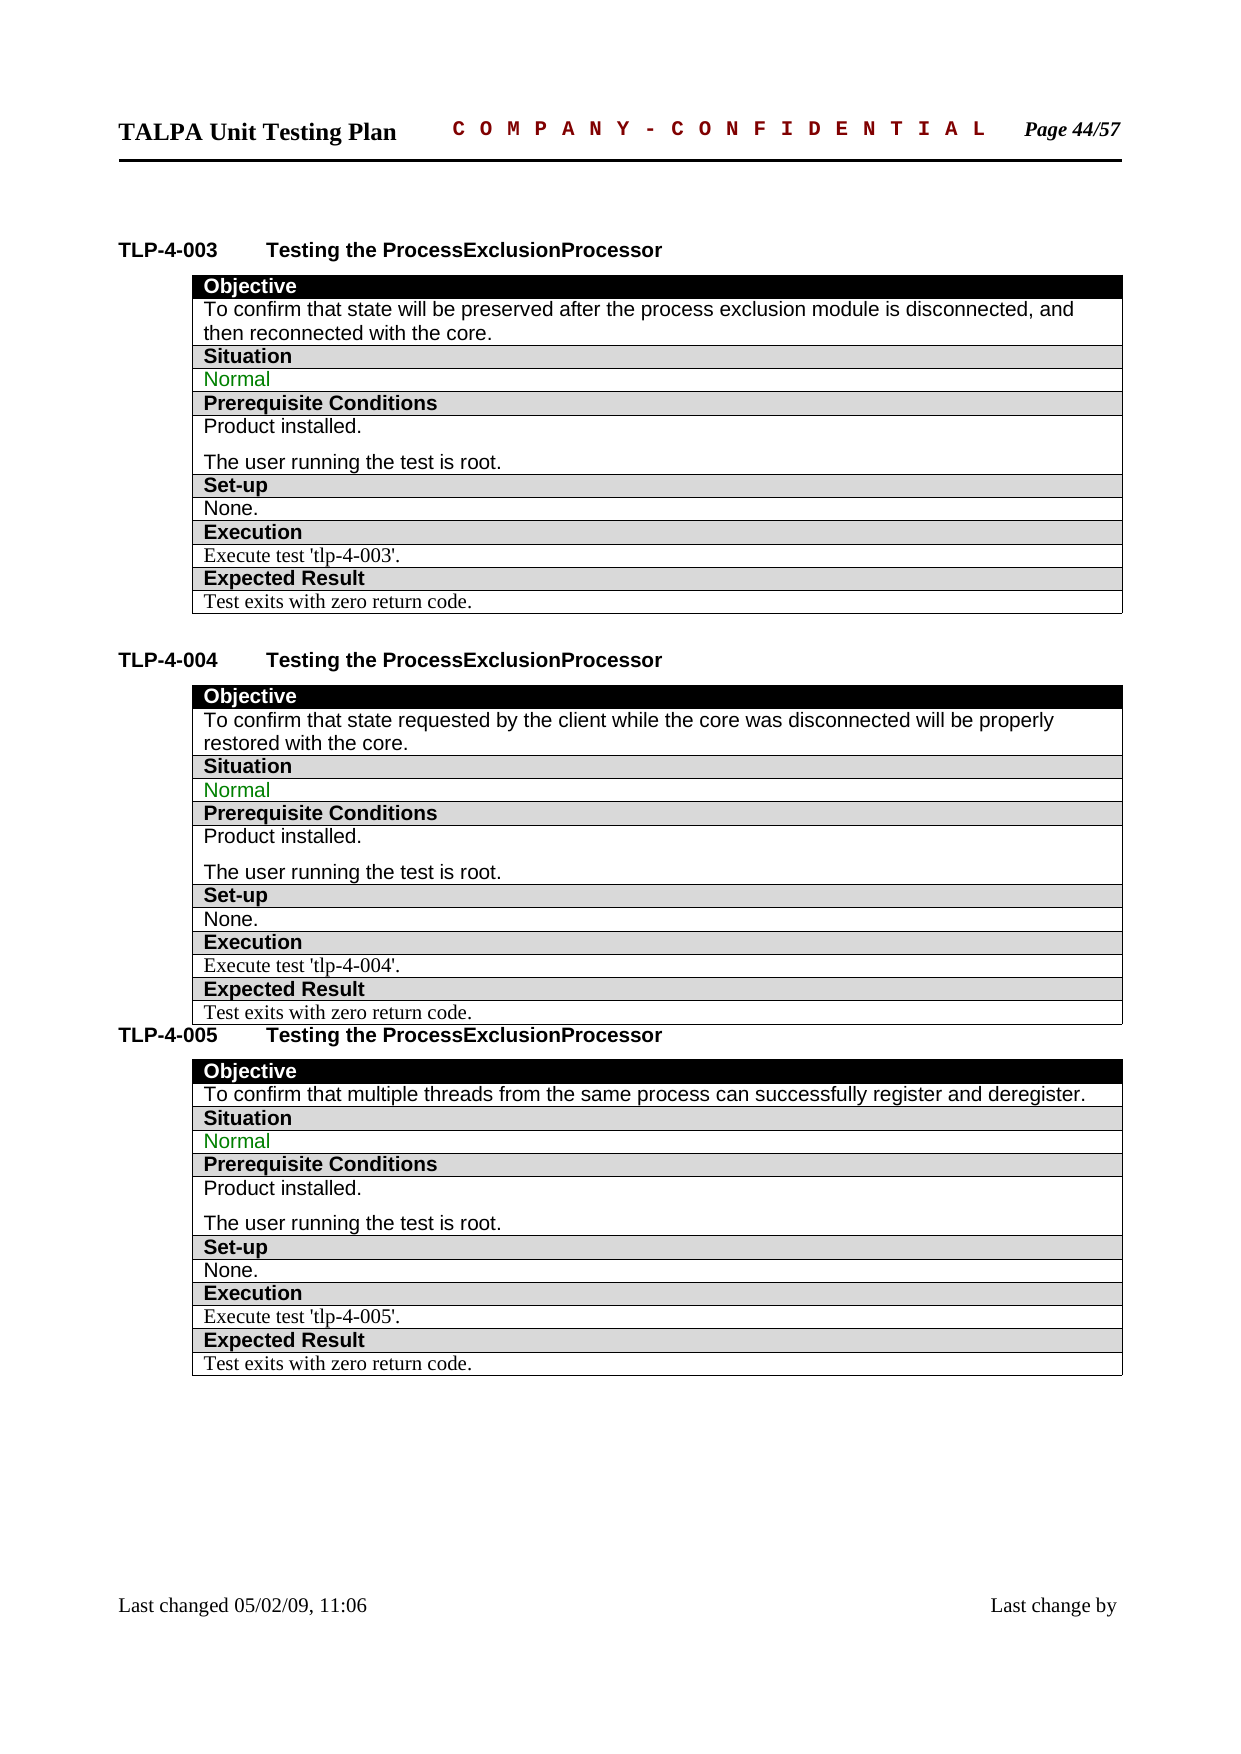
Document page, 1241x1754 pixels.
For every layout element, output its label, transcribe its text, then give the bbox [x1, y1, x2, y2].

table_cell Prerequisite Conditions [193, 1154, 1122, 1176]
table_cell Execution [193, 932, 1122, 954]
table_cell Prerequisite Conditions [193, 802, 1122, 825]
table_cell Execute test 'tlp-4-003'. [193, 545, 1122, 567]
table_cell Test exits with zero return code. [193, 1353, 1122, 1375]
table_cell None. [193, 1260, 1122, 1282]
table_header Objective [193, 686, 1122, 708]
table_cell Expected Result [193, 978, 1122, 1000]
table_cell Prerequisite Conditions [193, 392, 1122, 415]
table_cell Situation [193, 346, 1122, 368]
table_cell Execution [193, 1283, 1122, 1305]
table_cell Execution [193, 521, 1122, 544]
table_cell Normal [193, 779, 1122, 801]
table_cell Execute test 'tlp-4-004'. [193, 955, 1122, 977]
table_cell Execute test 'tlp-4-005'. [193, 1306, 1122, 1328]
table_cell To confirm that multiple threads from the same process can successfully register and deregister. [193, 1084, 1122, 1106]
table_cell Set-up [193, 885, 1122, 907]
table_header Objective [193, 276, 1122, 298]
table_cell Product installed. The user running the test is root. [193, 1177, 1122, 1235]
table_cell To confirm that state requested by the client while the core was disconnected will be properly restored with the core. [193, 709, 1122, 755]
table_cell Situation [193, 756, 1122, 778]
text TLP-4-004 Testing the ProcessExclusionProcessor [118, 649, 1122, 672]
table_cell Product installed. The user running the test is root. [193, 416, 1122, 474]
table_cell Set-up [193, 475, 1122, 497]
text TLP-4-003 Testing the ProcessExclusionProcessor [118, 239, 1122, 262]
table_cell Test exits with zero return code. [193, 591, 1122, 613]
table_cell Normal [193, 369, 1122, 391]
table_cell To confirm that state will be preserved after the process exclusion module is disconnected, and then reconnected with the core. [193, 299, 1122, 345]
table_cell Expected Result [193, 1329, 1122, 1352]
table_cell Situation [193, 1107, 1122, 1130]
table_cell None. [193, 908, 1122, 931]
table_cell Expected Result [193, 568, 1122, 590]
table_cell None. [193, 498, 1122, 520]
table_header Objective [193, 1060, 1122, 1083]
table_cell Normal [193, 1131, 1122, 1153]
table_cell Product installed. The user running the test is root. [193, 826, 1122, 884]
text TLP-4-005 Testing the ProcessExclusionProcessor [118, 1024, 1122, 1047]
table_cell Test exits with zero return code. [193, 1001, 1122, 1024]
table_cell Set-up [193, 1236, 1122, 1259]
